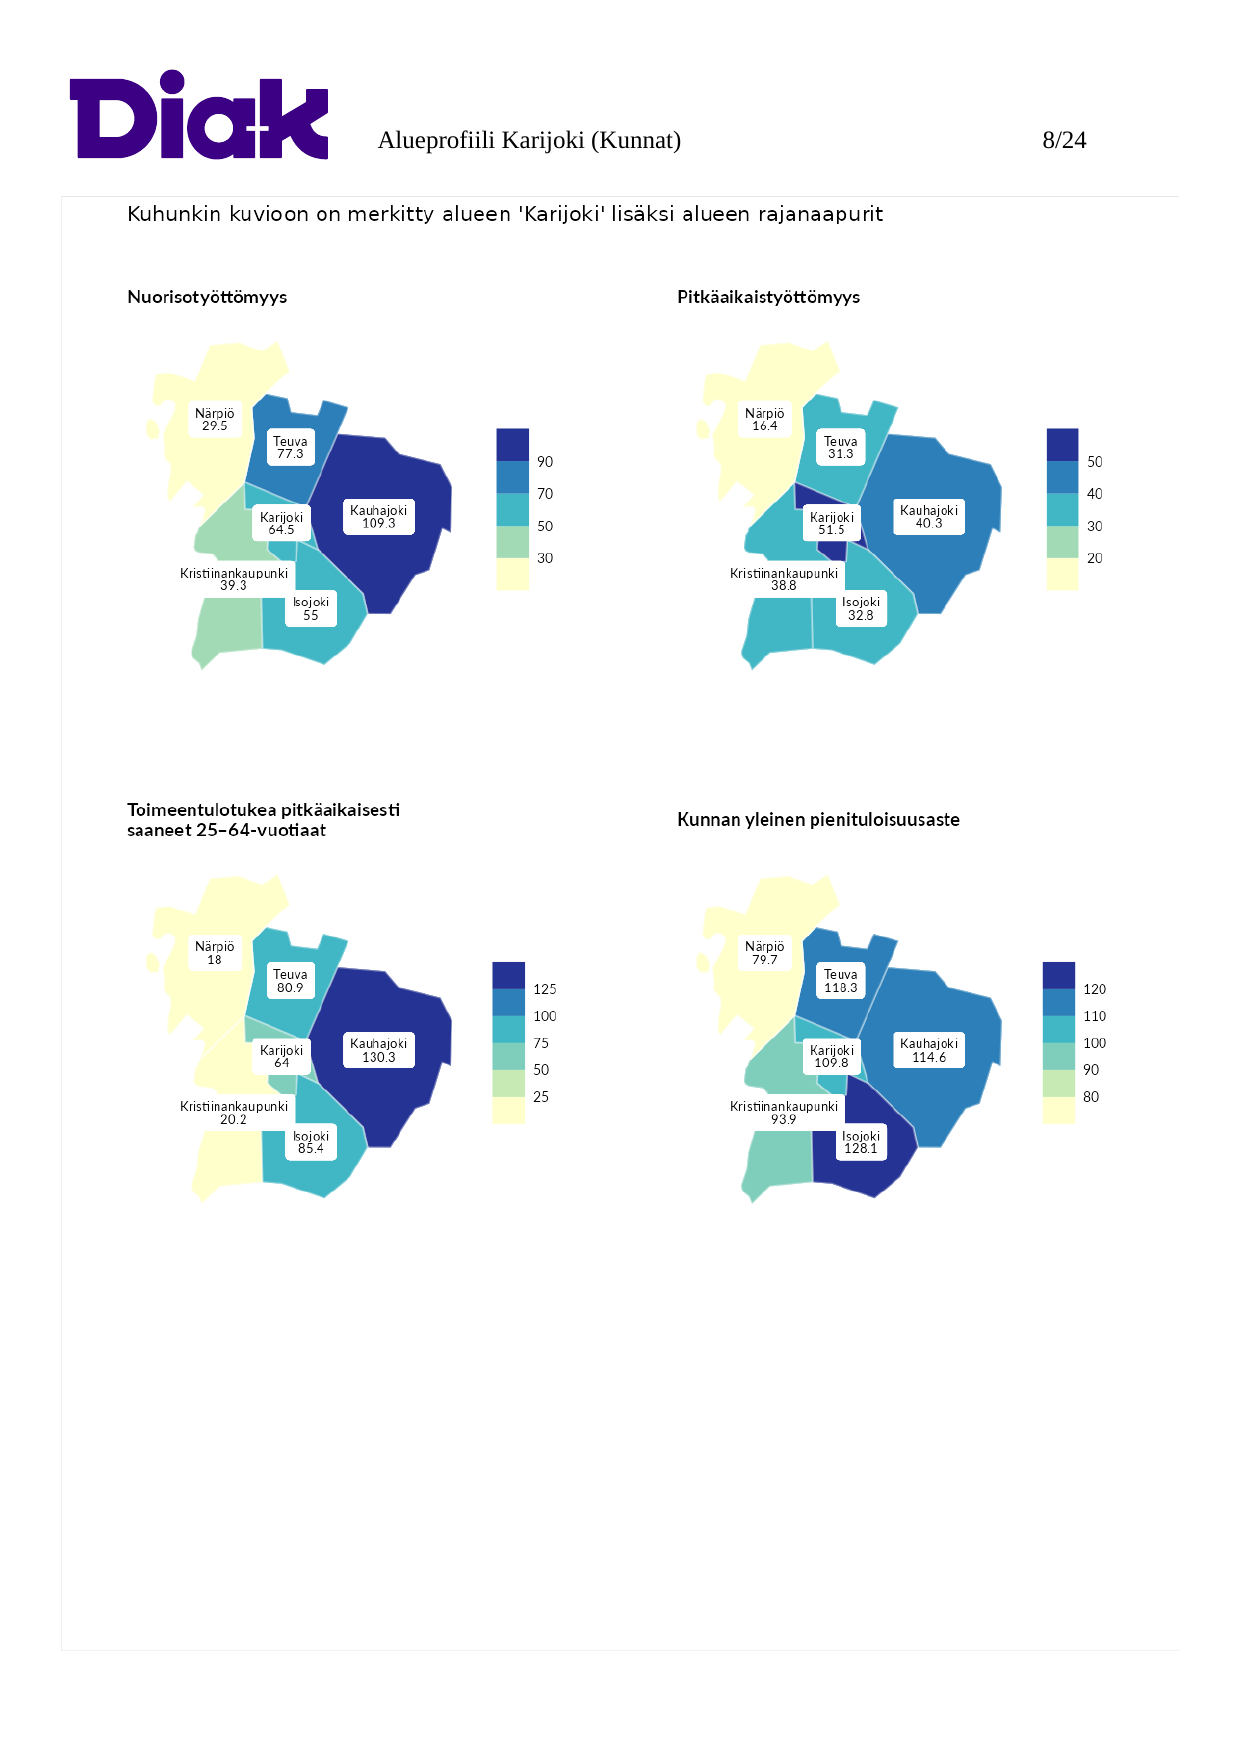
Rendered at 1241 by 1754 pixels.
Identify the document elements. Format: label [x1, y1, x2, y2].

picture [61, 196, 1179, 1651]
